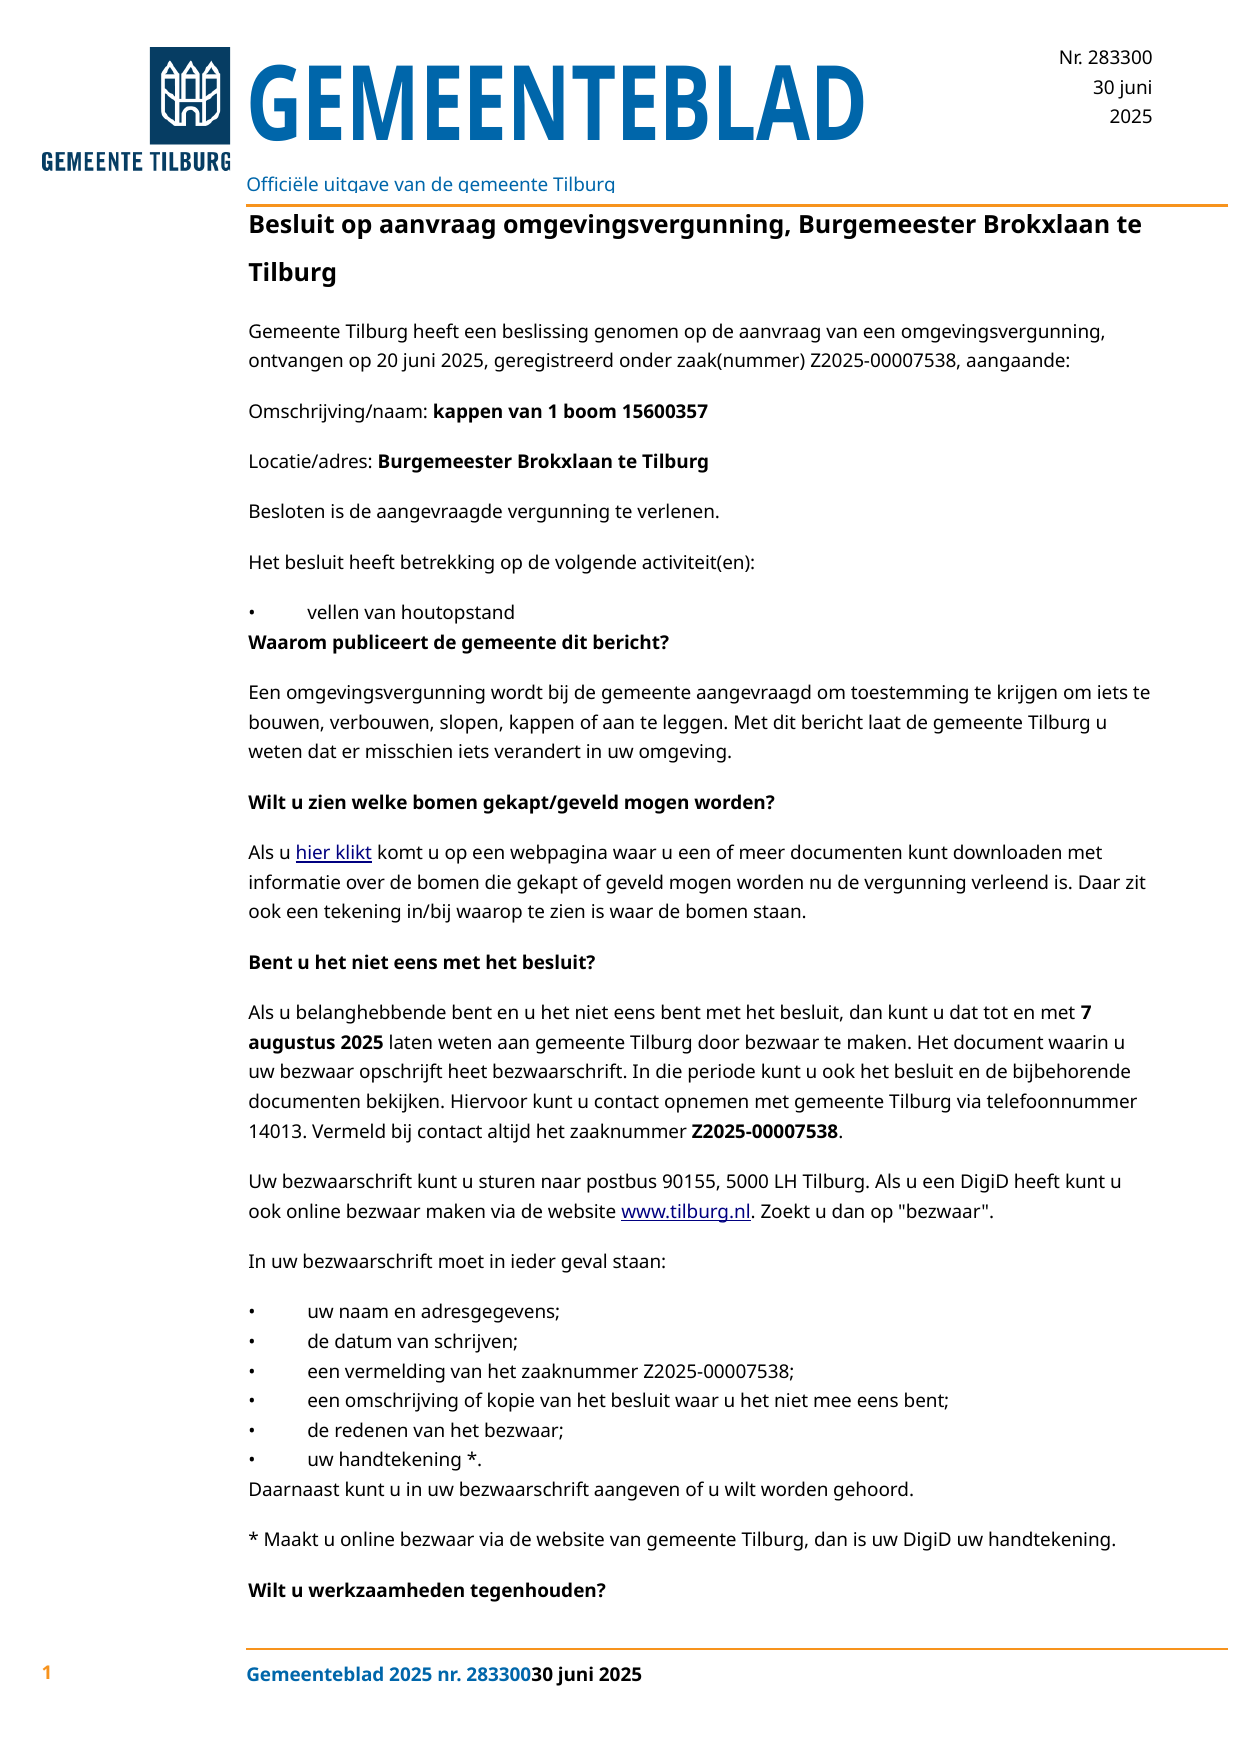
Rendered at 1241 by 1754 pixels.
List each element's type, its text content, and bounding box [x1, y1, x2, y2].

text In uw bezwaarschrift moet in ieder geval staan: [248, 1248, 1152, 1274]
list uw handtekening *. [248, 1447, 1152, 1472]
text Als u belanghebbende bent en u het niet eens bent met het besluit, dan kunt u dat tot en met 7 augustus 2025 laten weten aan gemeente Tilburg door bezwaar te maken. Het document waarin u uw bezwaar opschrijft heet bezwaarschrift. In die periode kunt u ook het besluit en de bijbehorende documenten bekijken. Hiervoor kunt u contact opnemen met gemeente Tilburg via telefoonnummer 14013. Vermeld bij contact altijd het zaaknummer Z2025-00007538. [248, 999, 1152, 1144]
list uw naam en adresgegevens; [248, 1299, 1152, 1324]
list vellen van houtopstand [248, 599, 1152, 625]
text Gemeente Tilburg heeft een beslissing genomen op de aanvraag van een omgevingsvergunning, ontvangen op 20 juni 2025, geregistreerd onder zaak(nummer) Z2025-00007538, aangaande: [248, 318, 1152, 373]
list de redenen van het bezwaar; [248, 1417, 1152, 1443]
text Bent u het niet eens met het besluit? [248, 949, 1152, 975]
text Als u hier klikt komt u op een webpagina waar u een of meer documenten kunt downloaden met informatie over de bomen die gekapt of geveld mogen worden nu de vergunning verleend is. Daar zit ook een tekening in/bij waarop te zien is waar de bomen staan. [248, 839, 1152, 924]
text Uw bezwaarschrift kunt u sturen naar postbus 90155, 5000 LH Tilburg. Als u een DigiD heeft kunt u ook online bezwaar maken via de website www.tilburg.nl. Zoekt u dan op "bezwaar". [248, 1168, 1152, 1224]
text Het besluit heeft betrekking op de volgende activiteit(en): [248, 549, 1152, 575]
text Wilt u zien welke bomen gekapt/geveld mogen worden? [248, 789, 1152, 815]
text Wilt u werkzaamheden tegenhouden? [248, 1577, 1152, 1603]
text * Maakt u online bezwaar via de website van gemeente Tilburg, dan is uw DigiD uw handtekening. [248, 1527, 1152, 1552]
list een vermelding van het zaaknummer Z2025-00007538; [248, 1358, 1152, 1384]
text Besluit op aanvraag omgevingsvergunning, Burgemeester Brokxlaan te Tilburg [248, 207, 1152, 288]
list de datum van schrijven; [248, 1328, 1152, 1354]
text Waarom publiceert de gemeente dit bericht? [248, 629, 1152, 655]
picture [41, 47, 231, 172]
text Omschrijving/naam: kappen van 1 boom 15600357 [248, 398, 1152, 424]
text Besloten is de aangevraagde vergunning te verlenen. [248, 499, 1152, 524]
list een omschrijving of kopie van het besluit waar u het niet mee eens bent; [248, 1387, 1152, 1413]
text Daarnaast kunt u in uw bezwaarschrift aangeven of u wilt worden gehoord. [248, 1476, 1152, 1502]
text Een omgevingsvergunning wordt bij de gemeente aangevraagd om toestemming te krijgen om iets te bouwen, verbouwen, slopen, kappen of aan te leggen. Met dit bericht laat de gemeente Tilburg u weten dat er misschien iets verandert in uw omgeving. [248, 679, 1152, 764]
text Locatie/adres: Burgemeester Brokxlaan te Tilburg [248, 448, 1152, 474]
